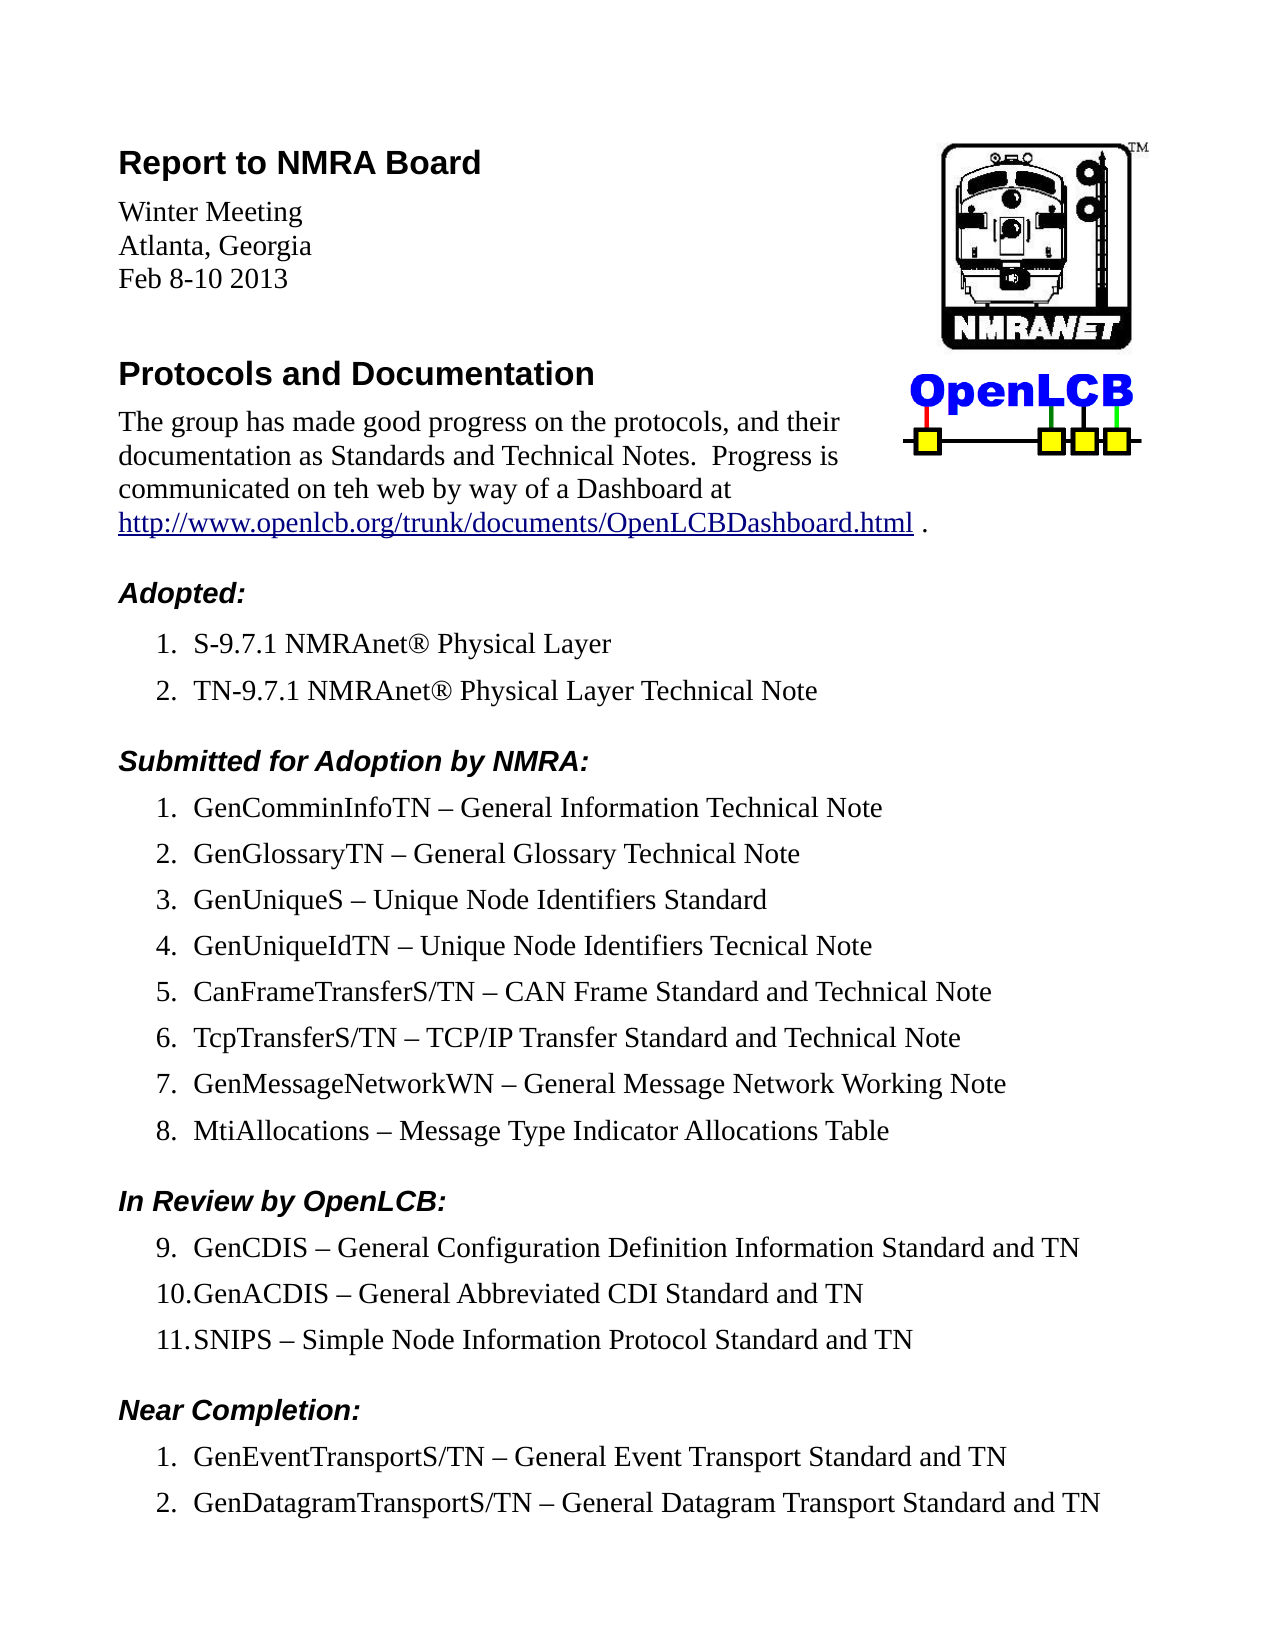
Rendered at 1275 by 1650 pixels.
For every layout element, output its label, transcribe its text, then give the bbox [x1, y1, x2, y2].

subtitle In Review by OpenLCB: [118, 1184, 1157, 1217]
text Winter Meeting [118, 194, 920, 228]
subtitle Submitted for Adoption by NMRA: [118, 744, 1157, 778]
subtitle Protocols and Documentation [118, 353, 900, 392]
list GenUniqueIdTN – Unique Node Identifiers Tecnical Note [156, 928, 1157, 962]
text Atlanta, Georgia [118, 228, 920, 261]
picture [900, 118, 1157, 456]
list CanFrameTransferS/TN – CAN Frame Standard and Technical Note [156, 974, 1157, 1008]
subtitle Near Completion: [118, 1393, 1157, 1426]
list TcpTransferS/TN – TCP/IP Transfer Standard and Technical Note [156, 1021, 1157, 1054]
list GenGlossaryTN – General Glossary Technical Note [156, 836, 1157, 870]
text Feb 8-10 2013 [118, 261, 920, 295]
text The group has made good progress on the protocols, and their documentation as Standards and Technical Notes. Progress is communicated on teh web by way of a Dashboard at http://www.openlcb.org/trunk/documents/OpenLCBDashboard.html . [118, 404, 1157, 539]
list TN-9.7.1 NMRAnet® Physical Layer Technical Note [156, 673, 1157, 707]
list GenComminInfoTN – General Information Technical Note [156, 790, 1157, 824]
list S-9.7.1 NMRAnet® Physical Layer [156, 622, 1157, 661]
list GenDatagramTransportS/TN – General Datagram Transport Standard and TN [156, 1485, 1157, 1518]
list GenUniqueS – Unique Node Identifiers Standard [156, 882, 1157, 916]
list GenMessageNetworkWN – General Message Network Working Note [156, 1067, 1157, 1100]
subtitle Report to NMRA Board [118, 143, 920, 182]
list GenCDIS – General Configuration Definition Information Standard and TN [156, 1230, 1157, 1263]
list GenACDIS – General Abbreviated CDI Standard and TN [156, 1276, 1157, 1309]
subtitle Adopted: [118, 576, 1157, 610]
list SNIPS – Simple Node Information Protocol Standard and TN [156, 1322, 1157, 1355]
list MtiAllocations – Message Type Indicator Allocations Table [156, 1113, 1157, 1146]
list GenEventTransportS/TN – General Event Transport Standard and TN [156, 1439, 1157, 1472]
